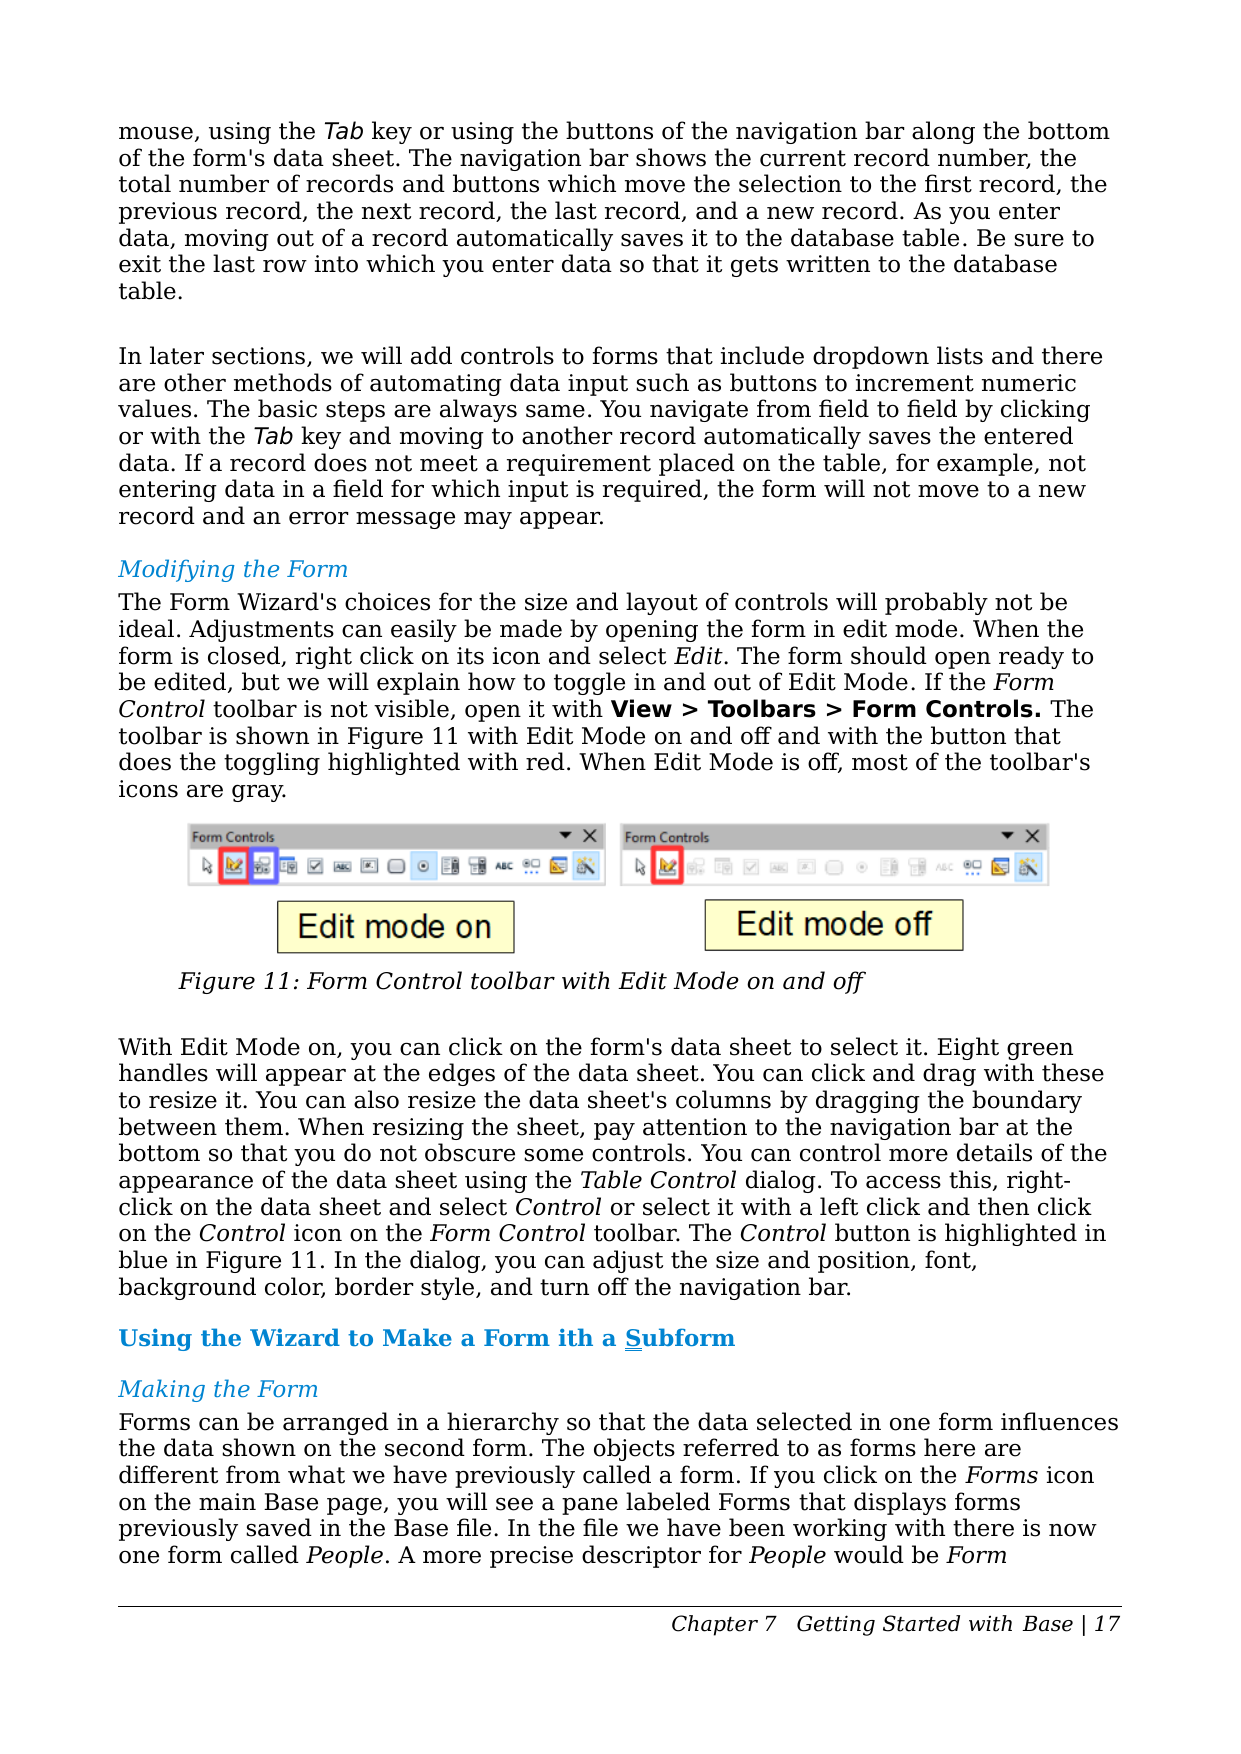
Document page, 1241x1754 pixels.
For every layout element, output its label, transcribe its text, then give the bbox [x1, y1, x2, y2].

text Figure 11: Form Control toolbar with Edit Mode on and off [178, 968, 1062, 994]
subtitle Modifying the Form [118, 556, 1122, 583]
picture [181, 815, 1060, 968]
subtitle Making the Form [118, 1376, 1122, 1402]
text mouse, using the Tab key or using the buttons of the navigation bar along the bottom of the form's data sheet. The navigation bar shows the current record number, the total number of records and buttons which move the selection to the first record, the previous record, the next record, the last record, and a new record. As you enter data, moving out of a record automatically saves it to the database table. Be sure to exit the last row into which you enter data so that it gets written to the database table. [118, 118, 1122, 305]
text With Edit Mode on, you can click on the form's data sheet to select it. Eight green handles will appear at the edges of the data sheet. You can click and drag with these to resize it. You can also resize the data sheet's columns by dragging the boundary between them. When resizing the sheet, pay attention to the navigation bar at the bottom so that you do not obscure some controls. You can control more details of the appearance of the data sheet using the Table Control dialog. To access this, right-click on the data sheet and select Control or select it with a left click and then click on the Control icon on the Form Control toolbar. The Control button is highlighted in blue in Figure 11. In the dialog, you can adjust the size and position, font, background color, border style, and turn off the navigation bar. [118, 1034, 1122, 1300]
text Forms can be arranged in a hierarchy so that the data selected in one form influences the data shown on the second form. The objects referred to as forms here are different from what we have previously called a form. If you click on the Forms icon on the main Base page, you will see a pane labeled Forms that displays forms previously saved in the Base file. In the file we have been working with there is now one form called People. A more precise descriptor for People would be Form [118, 1409, 1122, 1569]
text In later sections, we will add controls to forms that include dropdown lists and there are other methods of automating data input such as buttons to increment numeric values. The basic steps are always same. You navigate from field to field by clicking or with the Tab key and moving to another record automatically saves the entered data. If a record does not meet a requirement placed on the table, for example, not entering data in a field for which input is required, the form will not move to a new record and an error message may appear. [118, 343, 1122, 530]
text The Form Wizard's choices for the size and layout of controls will probably not be ideal. Adjustments can easily be made by opening the form in edit mode. When the form is closed, right click on its icon and select Edit. The form should open ready to be edited, but we will explain how to toggle in and out of Edit Mode. If the Form Control toolbar is not visible, open it with View > Toolbars > Form Controls. The toolbar is shown in Figure 11 with Edit Mode on and off and with the button that does the toggling highlighted with red. When Edit Mode is off, most of the toolbar's icons are gray. [118, 589, 1122, 803]
subtitle Using the Wizard to Make a Form ith a Subform [118, 1325, 1122, 1352]
